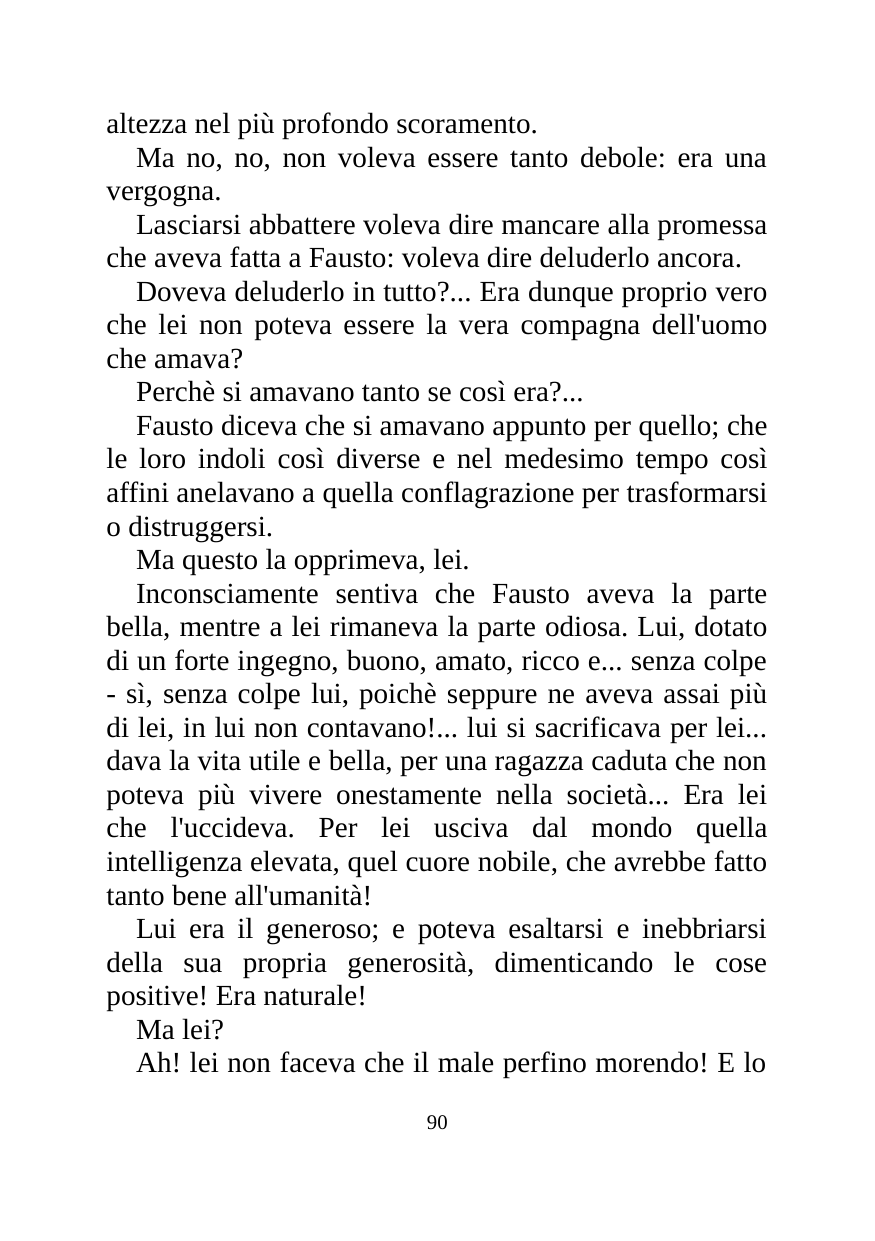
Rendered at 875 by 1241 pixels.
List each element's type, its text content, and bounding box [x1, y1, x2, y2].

text Perchè si amavano tanto se così era?... [106, 374, 768, 408]
text Ma lei? [106, 1012, 768, 1045]
text Lui era il generoso; e poteva esaltarsi e inebbriarsi della sua propria generosità, dimenticando le cose positive! Era naturale! [106, 911, 768, 1012]
text Ma no, no, non voleva essere tanto debole: era una vergogna. [106, 140, 768, 207]
text Fausto diceva che si amavano appunto per quello; che le loro indoli così diverse e nel medesimo tempo così affini anelavano a quella conflagrazione per trasformarsi o distruggersi. [106, 408, 768, 542]
text Inconsciamente sentiva che Fausto aveva la parte bella, mentre a lei rimaneva la parte odiosa. Lui, dotato di un forte ingegno, buono, amato, ricco e... senza colpe - sì, senza colpe lui, poichè seppure ne aveva assai più di lei, in lui non contavano!... lui si sacrificava per lei... dava la vita utile e bella, per una ragazza caduta che non poteva più vivere onestamente nella società... Era lei che l'uccideva. Per lei usciva dal mondo quella intelligenza elevata, quel cuore nobile, che avrebbe fatto tanto bene all'umanità! [106, 576, 768, 911]
text altezza nel più profondo scoramento. [106, 106, 768, 140]
text Ah! lei non faceva che il male perfino morendo! E lo [106, 1045, 768, 1079]
text Ma questo la opprimeva, lei. [106, 542, 768, 576]
text Doveva deluderlo in tutto?... Era dunque proprio vero che lei non poteva essere la vera compagna dell'uomo che amava? [106, 274, 768, 374]
text Lasciarsi abbattere voleva dire mancare alla promessa che aveva fatta a Fausto: voleva dire deluderlo ancora. [106, 207, 768, 274]
